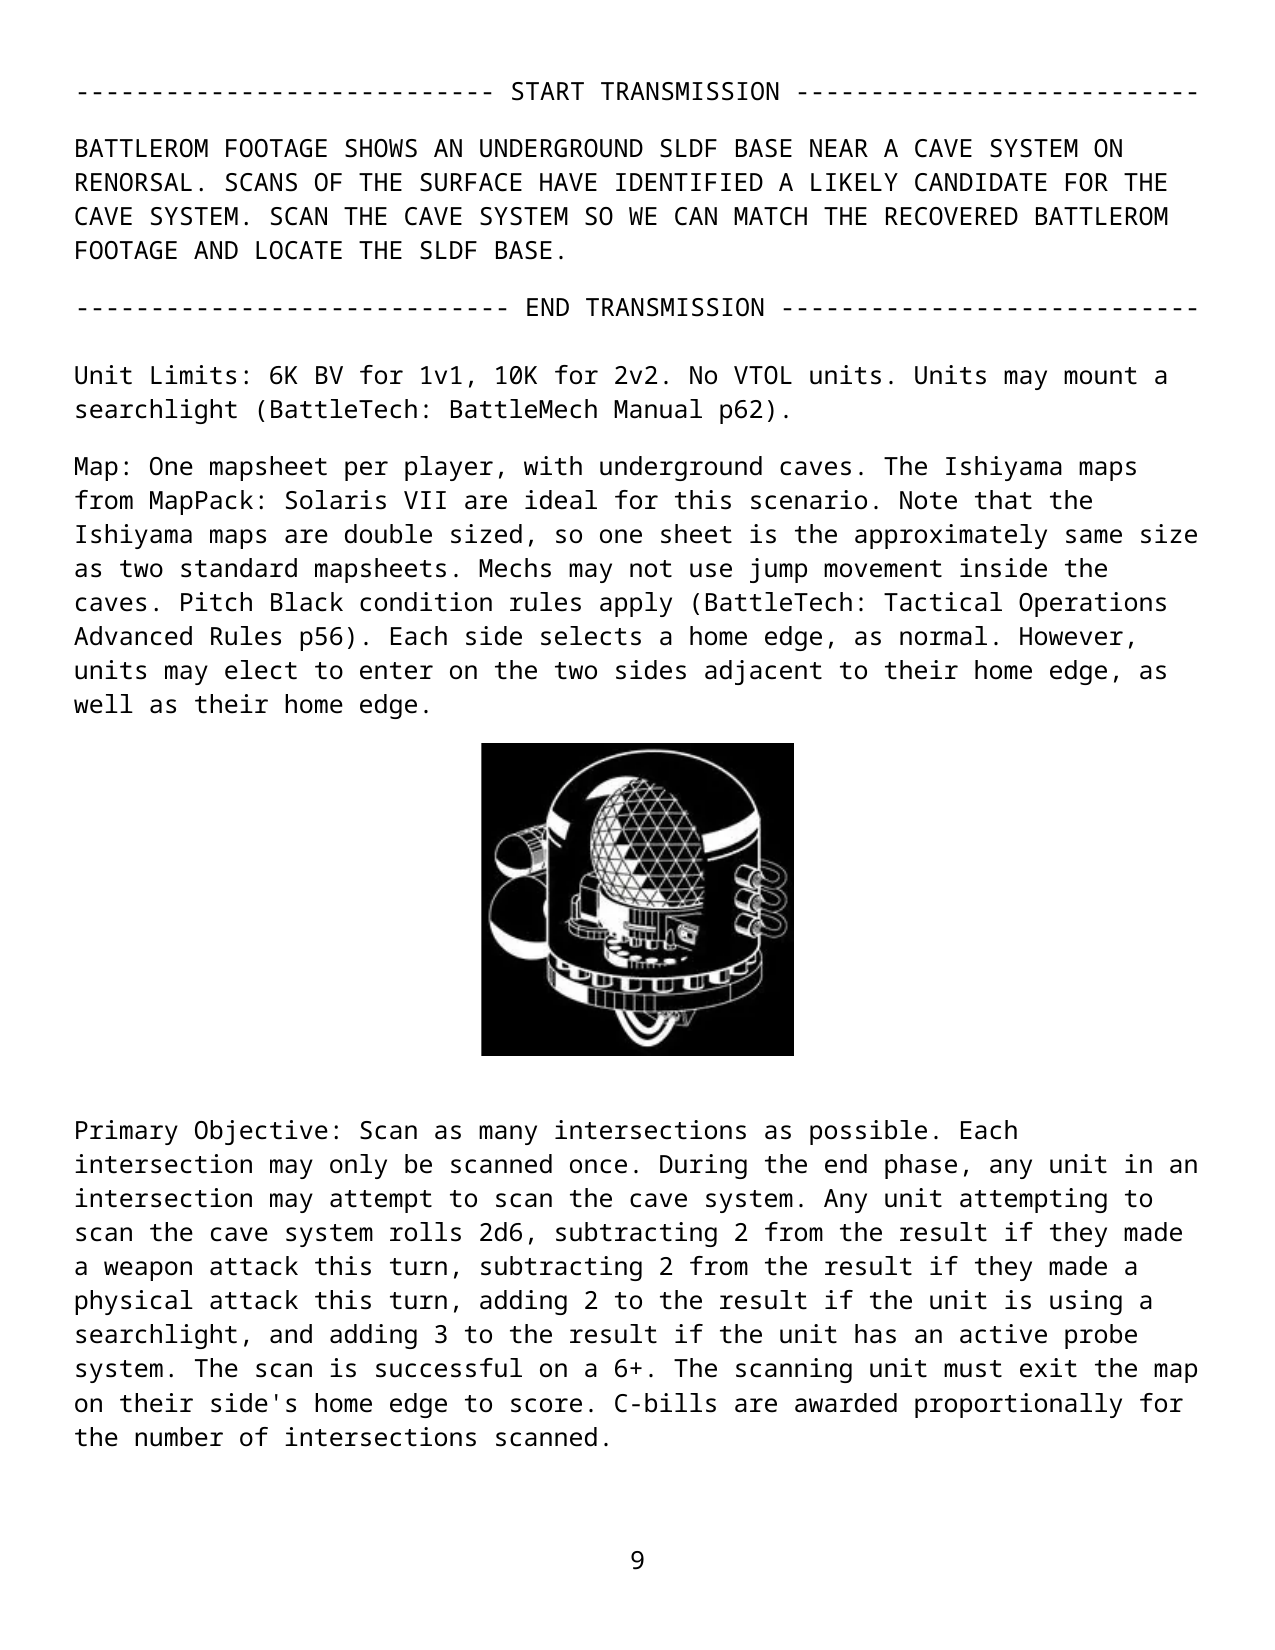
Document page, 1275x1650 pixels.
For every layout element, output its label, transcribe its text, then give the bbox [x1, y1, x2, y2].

text BATTLEROM FOOTAGE SHOWS AN UNDERGROUND SLDF BASE NEAR A CAVE SYSTEM ON RENORSAL. SCANS OF THE SURFACE HAVE IDENTIFIED A LIKELY CANDIDATE FOR THE CAVE SYSTEM. SCAN THE CAVE SYSTEM SO WE CAN MATCH THE RECOVERED BATTLEROM FOOTAGE AND LOCATE THE SLDF BASE. [73, 108, 1201, 267]
text ----------------------------- END TRANSMISSION ---------------------------- [73, 267, 1201, 323]
text Map: One mapsheet per player, with underground caves. The Ishiyama maps from MapPack: Solaris VII are ideal for this scenario. Note that the Ishiyama maps are double sized, so one sheet is the approximately same size as two standard mapsheets. Mechs may not use jump movement inside the caves. Pitch Black condition rules apply (BattleTech: Tactical Operations Advanced Rules p56). Each side selects a home edge, as normal. However, units may elect to enter on the two sides adjacent to their home edge, as well as their home edge. [73, 448, 1201, 721]
text Unit Limits: 6K BV for 1v1, 10K for 2v2. No VTOL units. Units may mount a searchlight (BattleTech: BattleMech Manual p62). [73, 357, 1201, 426]
text Primary Objective: Scan as many intersections as possible. Each intersection may only be scanned once. During the end phase, any unit in an intersection may attempt to scan the cave system. Any unit attempting to scan the cave system rolls 2d6, subtracting 2 from the result if they made a weapon attack this turn, subtracting 2 from the result if they made a physical attack this turn, adding 2 to the result if the unit is using a searchlight, and adding 3 to the result if the unit has an active probe system. The scan is successful on a 6+. The scanning unit must exit the map on their side's home edge to score. C-bills are awarded proportionally for the number of intersections scanned. [73, 1113, 1201, 1453]
picture [481, 743, 794, 1056]
text ---------------------------- START TRANSMISSION --------------------------- [73, 73, 1201, 108]
